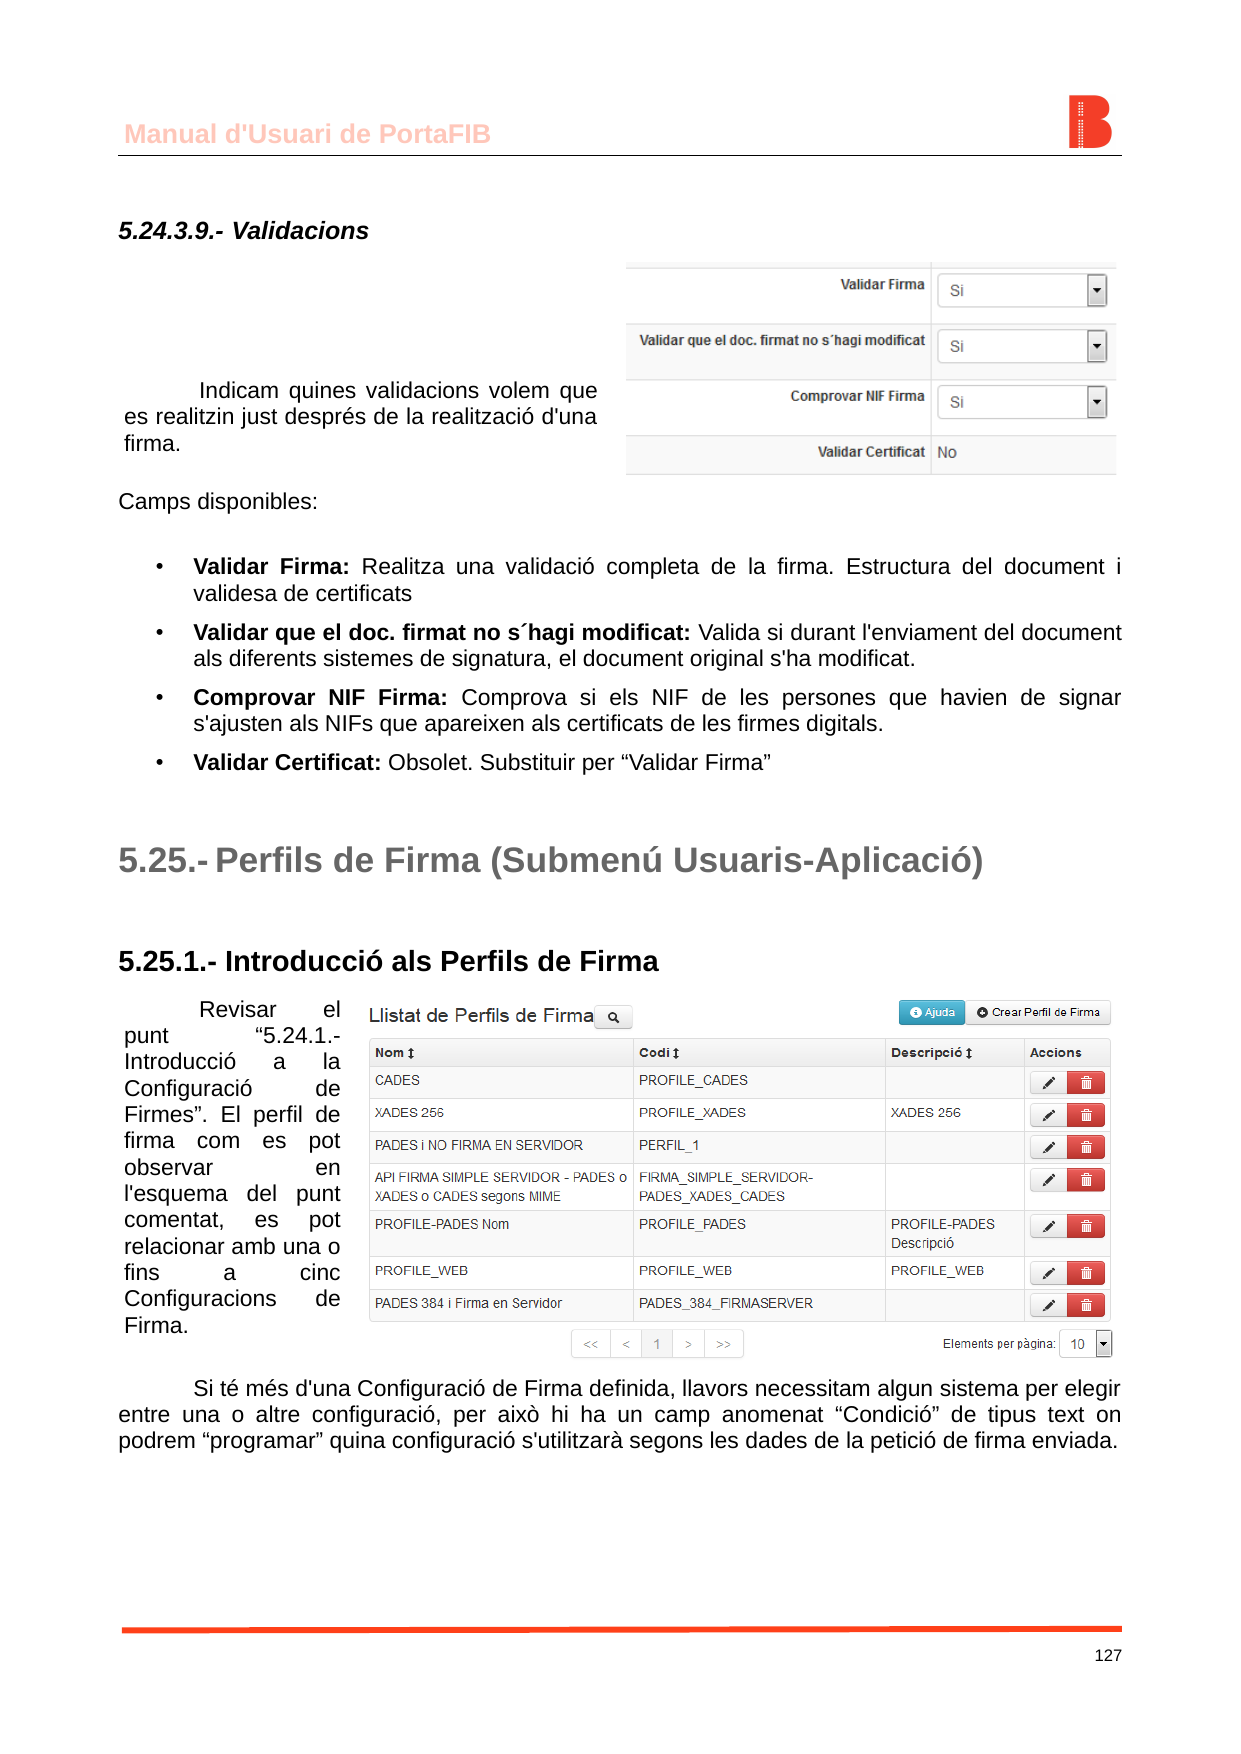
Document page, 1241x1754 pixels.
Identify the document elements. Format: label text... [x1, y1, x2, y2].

picture [361, 995, 1117, 1369]
subtitle Perfils de Firma (Submenú Usuaris-Aplicació) [118, 839, 1122, 880]
list Validar Firma: Realitza una validació completa de la firma. Estructura del document i validesa de certificats [156, 553, 1122, 606]
list Validar Certificat: Obsolet. Substituir per “Validar Firma” [156, 749, 1122, 775]
table_header Indicam quines validacions volem que es realitzin just després de la realització d'una firma. [118, 257, 603, 488]
table_header [604, 257, 1122, 488]
picture [1063, 94, 1117, 150]
picture [626, 262, 1117, 483]
text Camps disponibles: [118, 488, 1122, 514]
text Si té més d'una Configuració de Firma definida, llavors necessitam algun sistema per elegir entre una o altre configuració, per això hi ha un camp anomenat “Condició” de tipus text on podrem “programar” quina configuració s'utilitzarà segons les dades de la petició de firma enviada. [118, 1374, 1122, 1454]
list Comprovar NIF Firma: Comprova si els NIF de les persones que havien de signar s'ajusten als NIFs que apareixen als certificats de les firmes digitals. [156, 684, 1122, 736]
table_header [346, 990, 1122, 1374]
subtitle Introducció als Perfils de Firma [118, 944, 1122, 977]
table_header Revisar el punt “5.24.1.-Introducció a la Configuració de Firmes”. El perfil de firma com es pot observar en l'esquema del punt comentat, es pot relacionar amb una o fins a cinc Configuracions de Firma. [118, 990, 346, 1374]
list Validar que el doc. firmat no s´hagi modificat: Valida si durant l'enviament del document als diferents sistemes de signatura, el document original s'ha modificat. [156, 618, 1122, 671]
subtitle Validacions [118, 216, 1122, 244]
